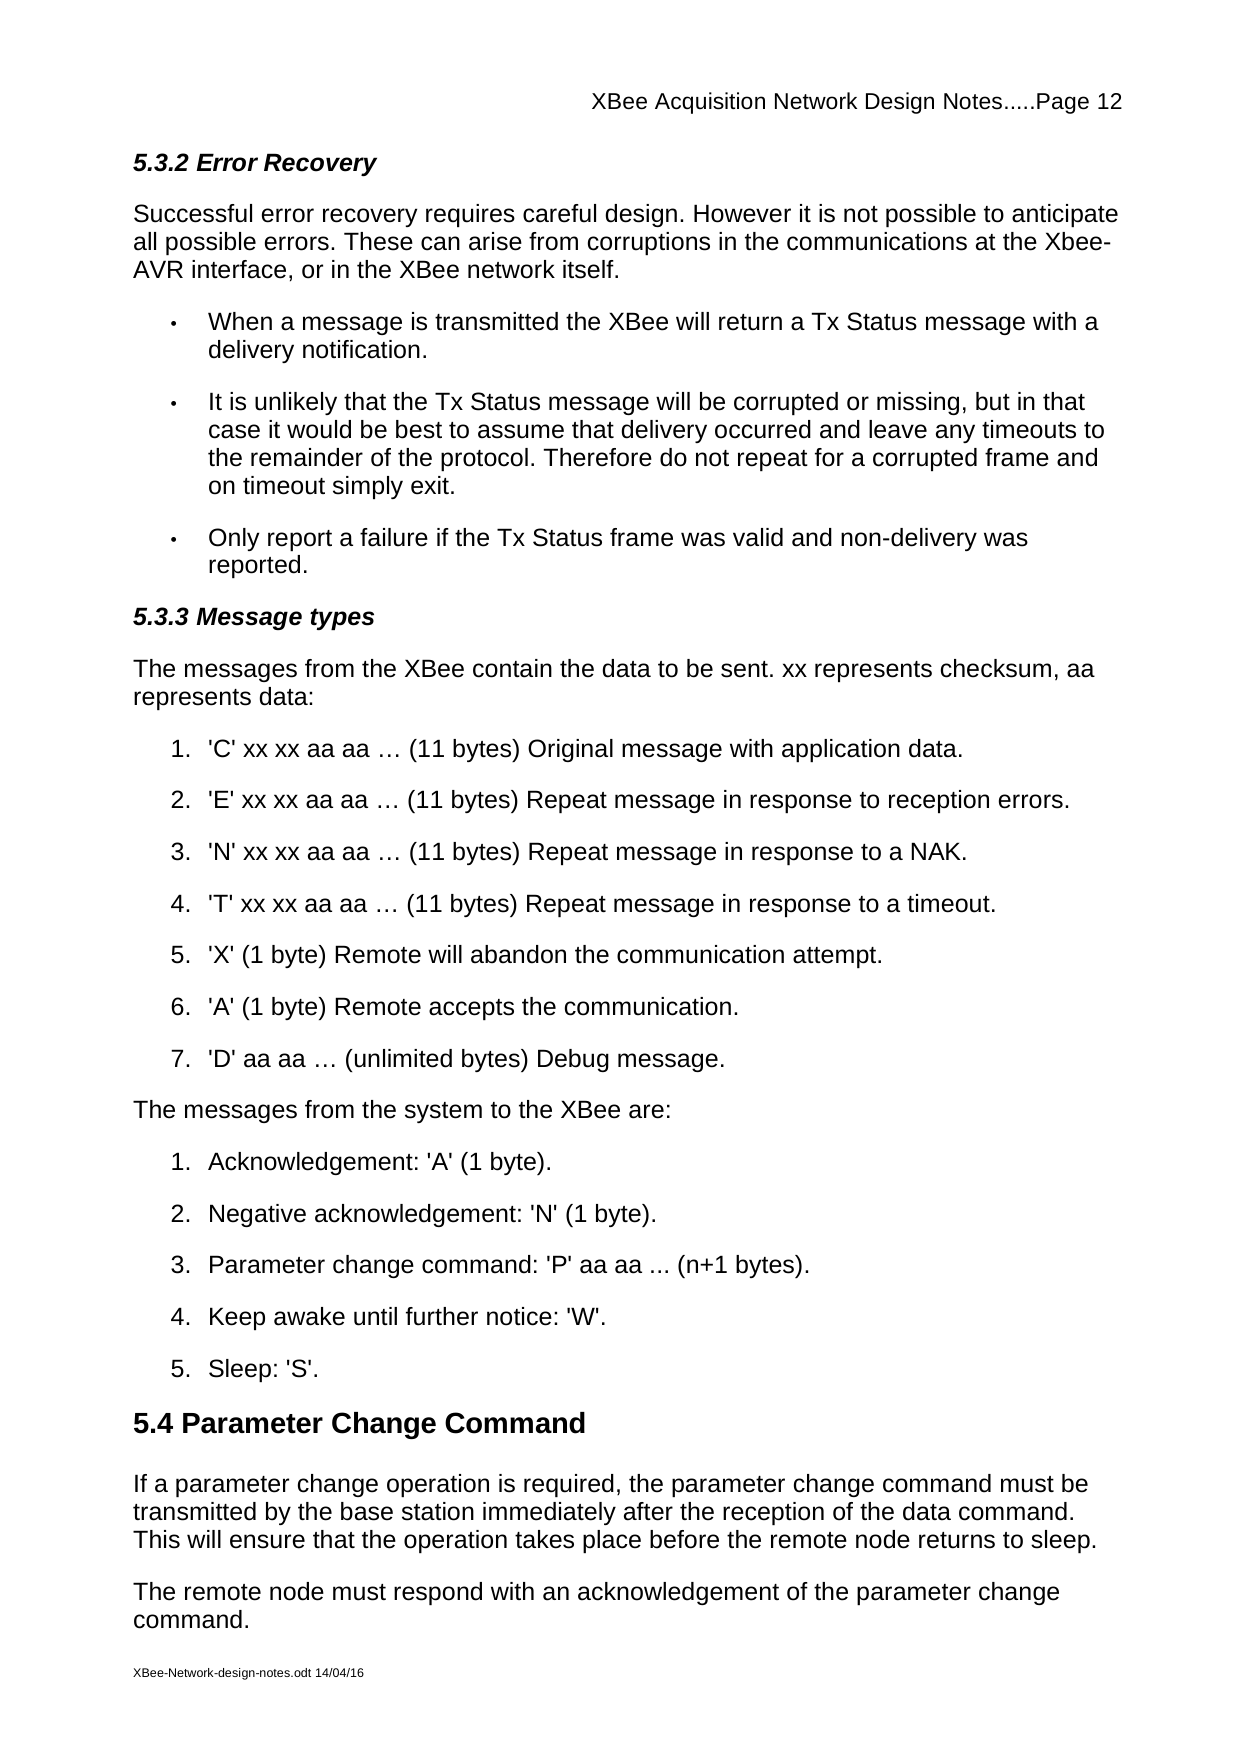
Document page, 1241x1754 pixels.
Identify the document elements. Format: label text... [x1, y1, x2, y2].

text The messages from the system to the XBee are: [133, 1096, 1123, 1124]
list Acknowledgement: 'A' (1 byte). [170, 1148, 1123, 1176]
list Negative acknowledgement: 'N' (1 byte). [170, 1199, 1123, 1227]
list 'C' xx xx aa aa … (11 bytes) Original message with application data. [170, 734, 1123, 762]
subtitle Error Recovery [133, 149, 1123, 177]
list When a message is transmitted the XBee will return a Tx Status message with a delivery notification. [170, 308, 1123, 364]
list 'N' xx xx aa aa … (11 bytes) Repeat message in response to a NAK. [170, 838, 1123, 866]
text Successful error recovery requires careful design. However it is not possible to anticipate all possible errors. These can arise from corruptions in the communications at the Xbee-AVR interface, or in the XBee network itself. [133, 200, 1123, 284]
list 'X' (1 byte) Remote will abandon the communication attempt. [170, 941, 1123, 969]
list 'E' xx xx aa aa … (11 bytes) Repeat message in response to reception errors. [170, 786, 1123, 814]
list Sleep: 'S'. [170, 1354, 1123, 1382]
text The messages from the XBee contain the data to be sent. xx represents checksum, aa represents data: [133, 655, 1123, 711]
list It is unlikely that the Tx Status message will be corrupted or missing, but in that case it would be best to assume that delivery occurred and leave any timeouts to the remainder of the protocol. Therefore do not repeat for a corrupted frame and on timeout simply exit. [170, 388, 1123, 500]
list 'T' xx xx aa aa … (11 bytes) Repeat message in response to a timeout. [170, 889, 1123, 917]
list Only report a failure if the Tx Status frame was valid and non-delivery was reported. [170, 523, 1123, 579]
list 'A' (1 byte) Remote accepts the communication. [170, 993, 1123, 1021]
list Keep awake until further notice: 'W'. [170, 1303, 1123, 1331]
text The remote node must respond with an acknowledgement of the parameter change command. [133, 1578, 1123, 1634]
text If a parameter change operation is required, the parameter change command must be transmitted by the base station immediately after the reception of the data command. This will ensure that the operation takes place before the remote node returns to sleep. [133, 1470, 1123, 1554]
subtitle Message types [133, 603, 1123, 631]
list 'D' aa aa … (unlimited bytes) Debug message. [170, 1044, 1123, 1072]
list Parameter change command: 'P' aa aa ... (n+1 bytes). [170, 1251, 1123, 1279]
subtitle Parameter Change Command [133, 1407, 1123, 1440]
